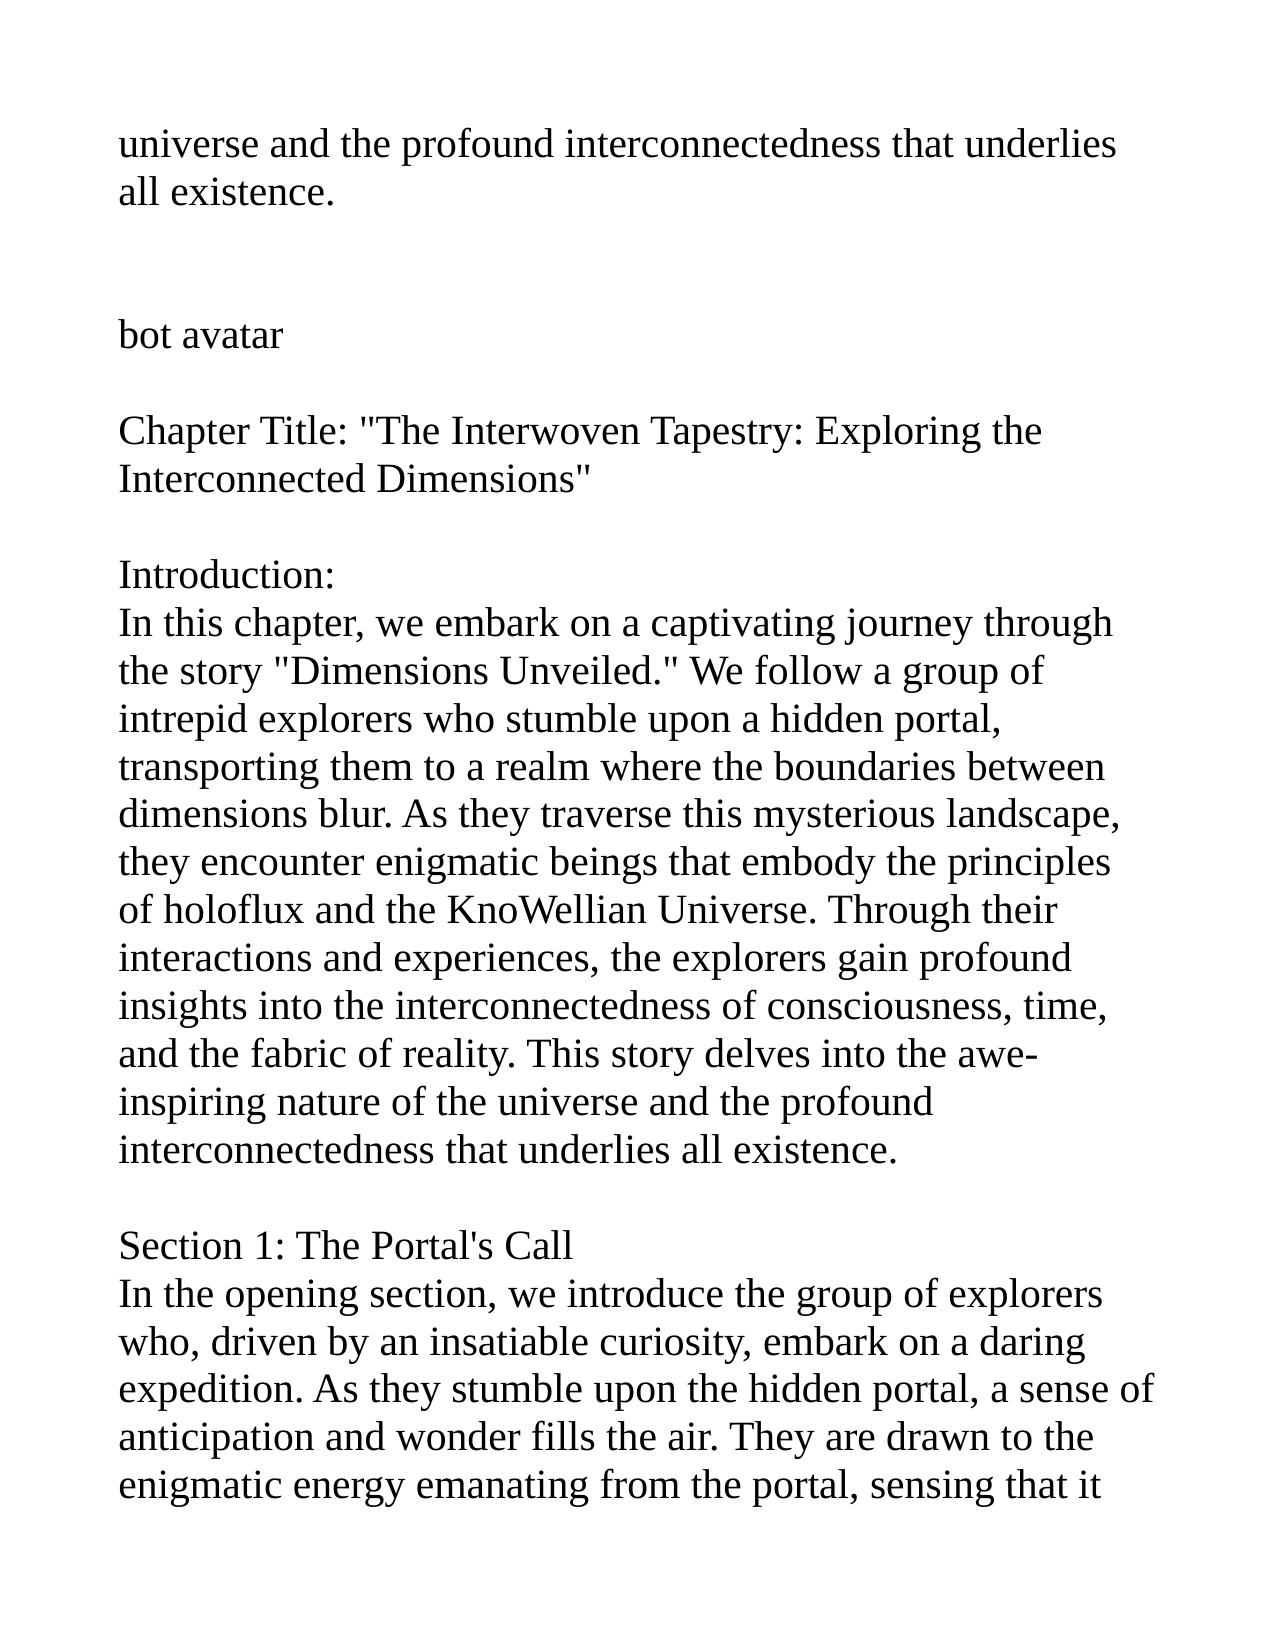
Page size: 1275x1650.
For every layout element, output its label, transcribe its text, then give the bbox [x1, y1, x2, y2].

text universe and the profound interconnectedness that underlies all existence. [118, 118, 1157, 214]
text Section 1: The Portal's Call [118, 1220, 1157, 1268]
text In the opening section, we introduce the group of explorers who, driven by an insatiable curiosity, embark on a daring expedition. As they stumble upon the hidden portal, a sense of anticipation and wonder fills the air. They are drawn to the enigmatic energy emanating from the portal, sensing that it [118, 1268, 1157, 1508]
text Introduction: [118, 549, 1157, 597]
text In this chapter, we embark on a captivating journey through the story "Dimensions Unveiled." We follow a group of intrepid explorers who stumble upon a hidden portal, transporting them to a realm where the boundaries between dimensions blur. As they traverse this mysterious landscape, they encounter enigmatic beings that embody the principles of holoflux and the KnoWellian Universe. Through their interactions and experiences, the explorers gain profound insights into the interconnectedness of consciousness, time, and the fabric of reality. This story delves into the awe-inspiring nature of the universe and the profound interconnectedness that underlies all existence. [118, 597, 1157, 1172]
text bot avatar [118, 310, 1157, 358]
text Chapter Title: "The Interwoven Tapestry: Exploring the Interconnected Dimensions" [118, 406, 1157, 501]
